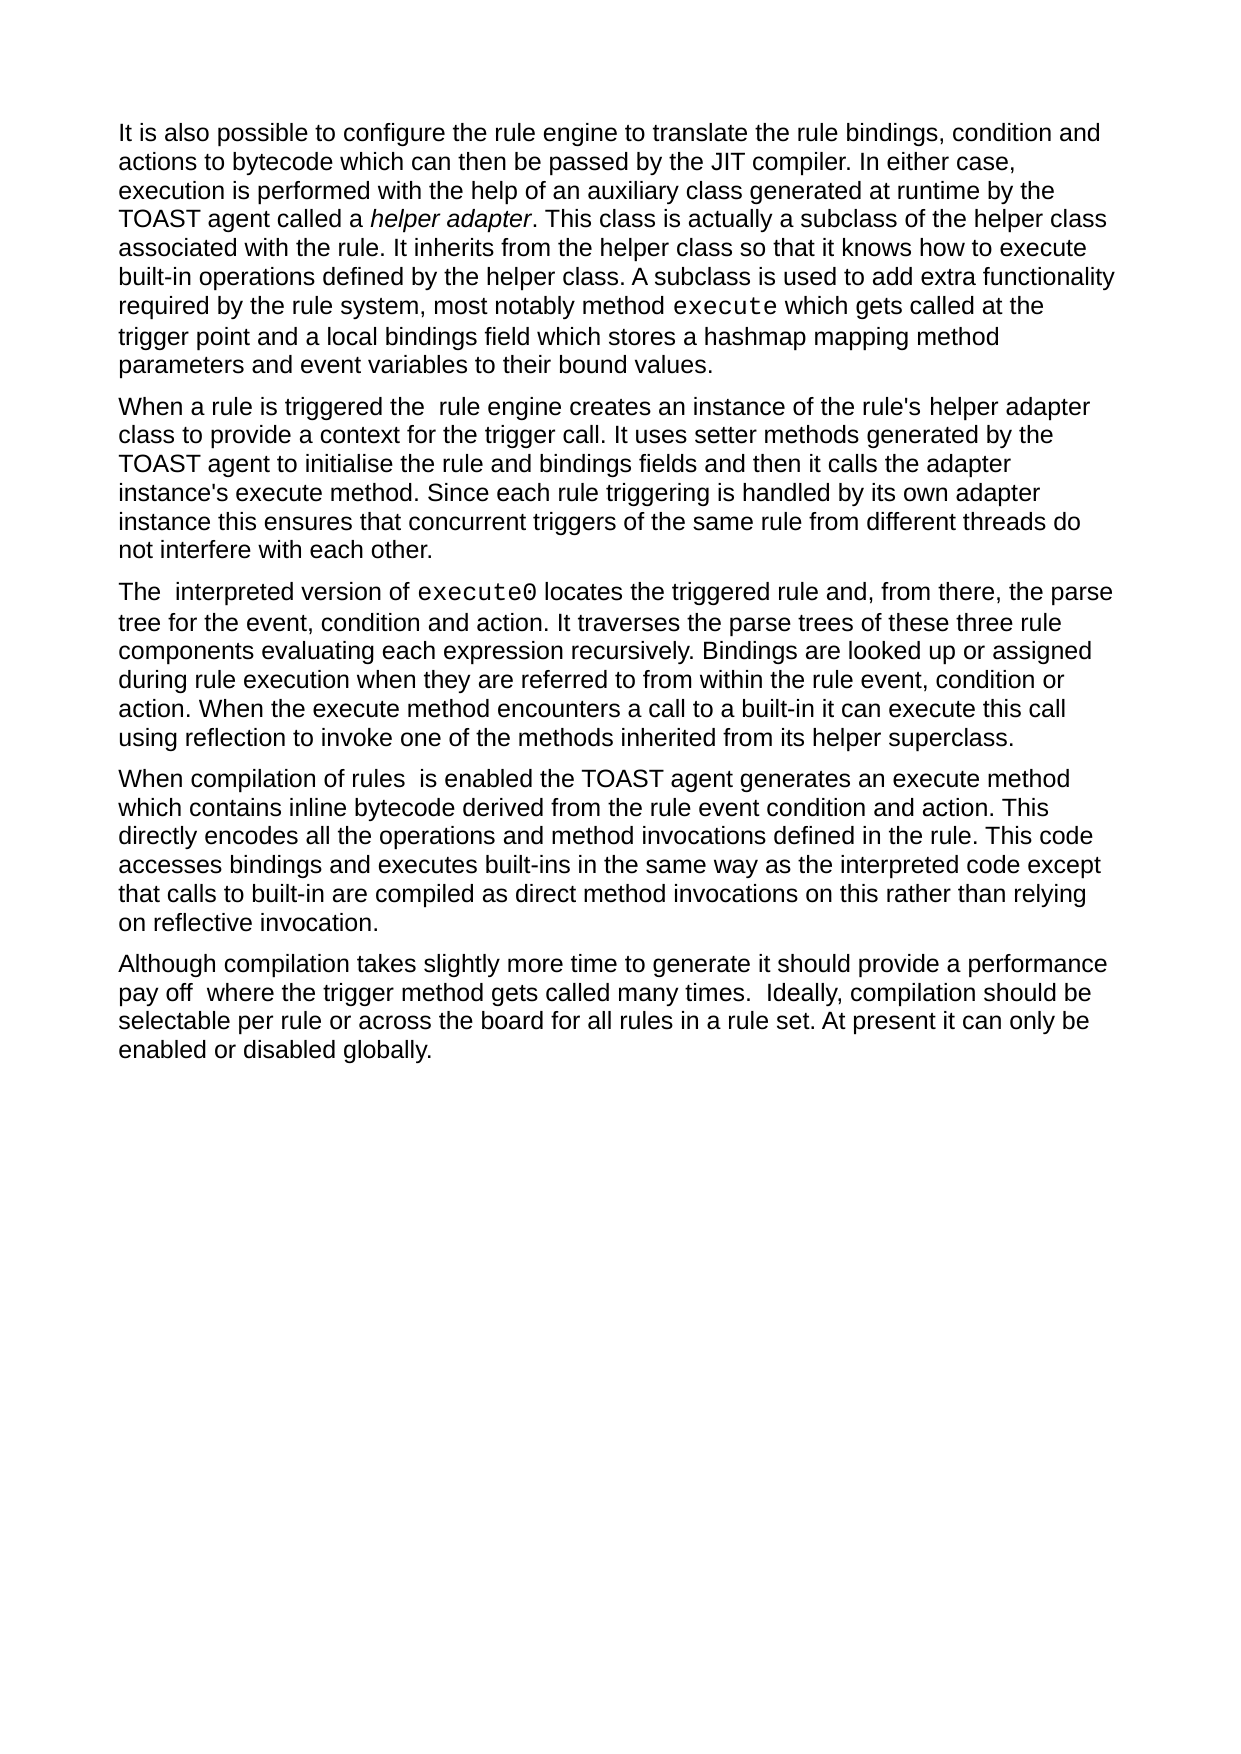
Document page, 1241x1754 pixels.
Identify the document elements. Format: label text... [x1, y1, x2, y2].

text When a rule is triggered the rule engine creates an instance of the rule's helper adapter class to provide a context for the trigger call. It uses setter methods generated by the TOAST agent to initialise the rule and bindings fields and then it calls the adapter instance's execute method. Since each rule triggering is handled by its own adapter instance this ensures that concurrent triggers of the same rule from different threads do not interfere with each other. [118, 392, 1122, 564]
text Although compilation takes slightly more time to generate it should provide a performance pay off where the trigger method gets called many times. Ideally, compilation should be selectable per rule or across the board for all rules in a rule set. At present it can only be enabled or disabled globally. [118, 949, 1122, 1064]
text The interpreted version of execute0 locates the triggered rule and, from there, the parse tree for the event, condition and action. It traverses the parse trees of these three rule components evaluating each expression recursively. Bindings are looked up or assigned during rule execution when they are referred to from within the rule event, condition or action. When the execute method encounters a call to a built-in it can execute this call using reflection to invoke one of the methods inherited from its helper superclass. [118, 577, 1122, 751]
text It is also possible to configure the rule engine to translate the rule bindings, condition and actions to bytecode which can then be passed by the JIT compiler. In either case, execution is performed with the help of an auxiliary class generated at runtime by the TOAST agent called a helper adapter. This class is actually a subclass of the helper class associated with the rule. It inherits from the helper class so that it knows how to execute built-in operations defined by the helper class. A subclass is used to add extra functionality required by the rule system, most notably method execute which gets called at the trigger point and a local bindings field which stores a hashmap mapping method parameters and event variables to their bound values. [118, 118, 1122, 379]
text When compilation of rules is enabled the TOAST agent generates an execute method which contains inline bytecode derived from the rule event condition and action. This directly encodes all the operations and method invocations defined in the rule. This code accesses bindings and executes built-ins in the same way as the interpreted code except that calls to built-in are compiled as direct method invocations on this rather than relying on reflective invocation. [118, 764, 1122, 936]
